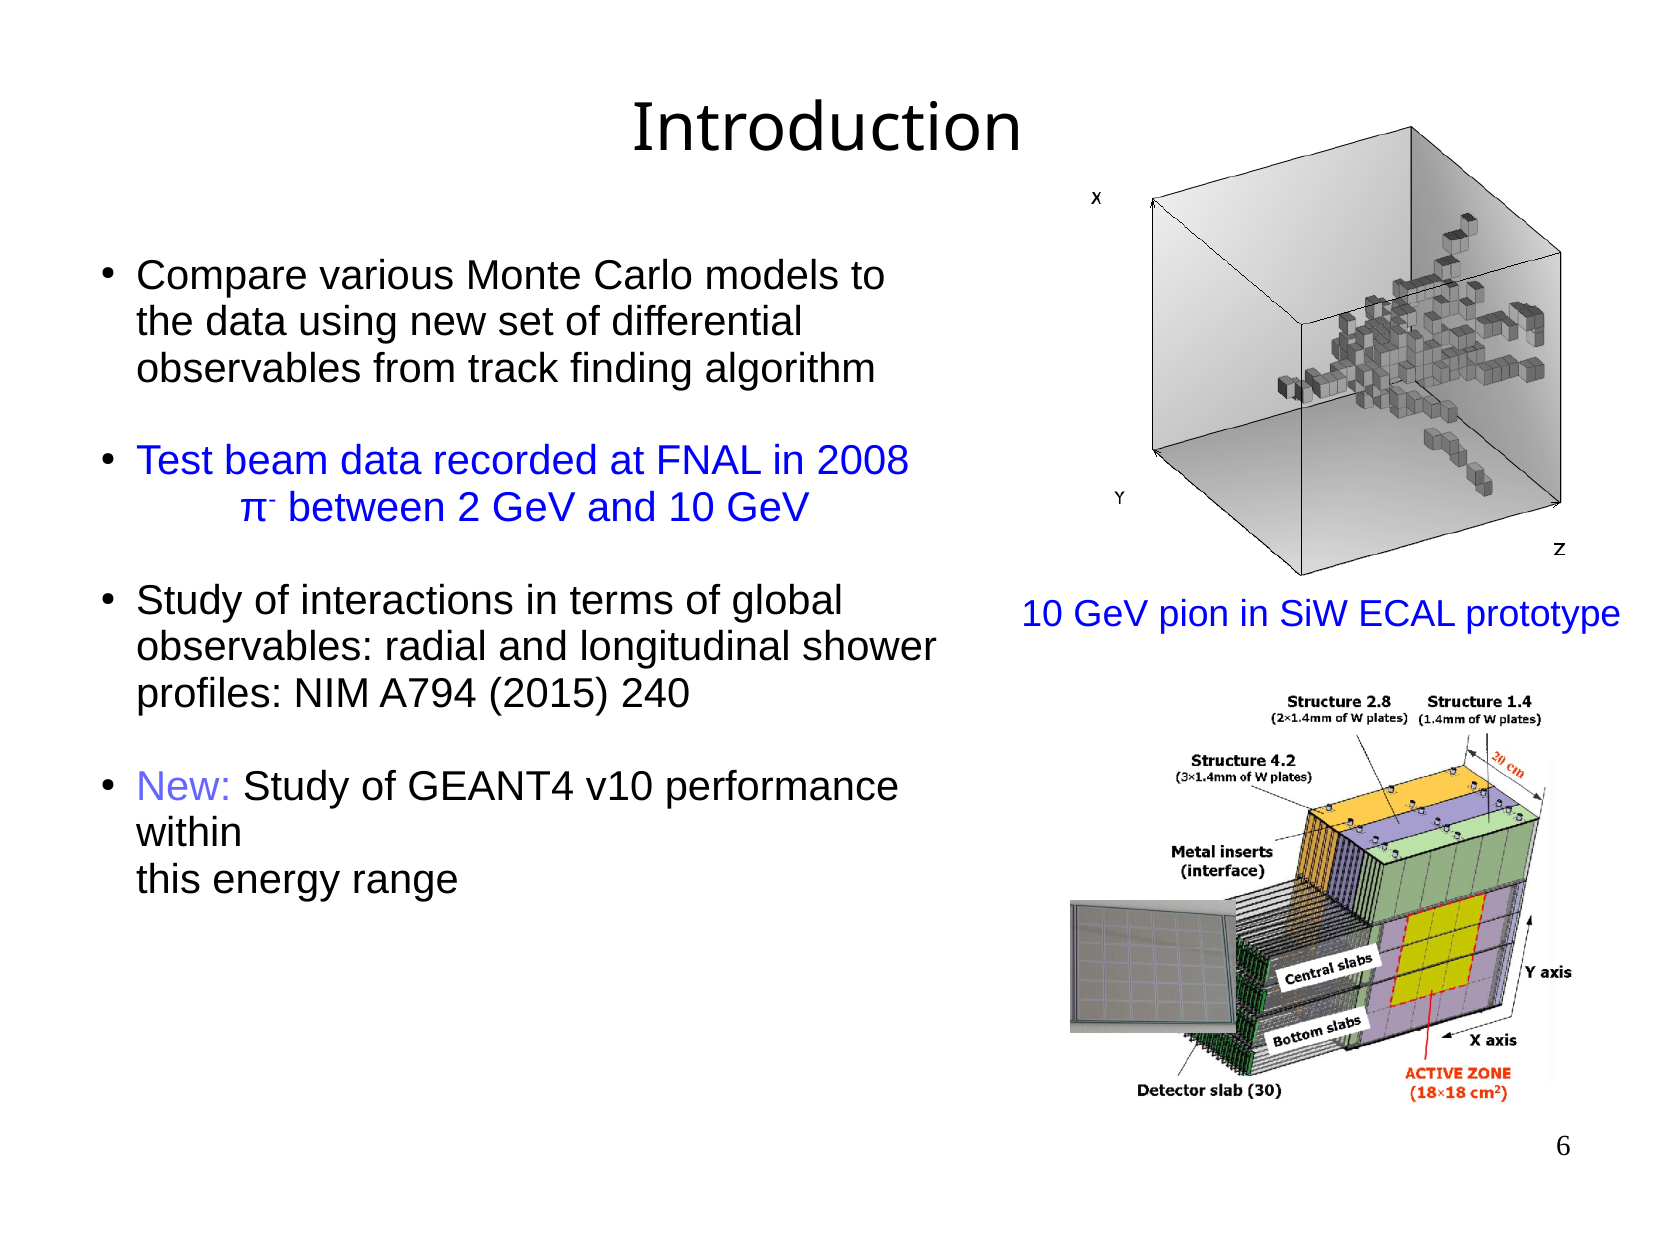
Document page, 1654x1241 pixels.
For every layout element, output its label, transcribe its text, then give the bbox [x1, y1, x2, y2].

picture [1070, 687, 1580, 1105]
picture [1078, 114, 1591, 585]
text_box 10 GeV pion in SiW ECAL prototype [1006, 585, 1637, 647]
title Introduction [85, 52, 1571, 198]
text_box Compare various Monte Carlo models to the data using new set of differential observables from track finding algorithm Test beam data recorded at FNAL in 2008 π- between 2 GeV and 10 GeV Study of interactions in terms of global observables: radial and longitudinal shower profiles: NIM A794 (2015) 240 New: Study of GEANT4 v10 performance within this energy range [85, 197, 962, 1141]
